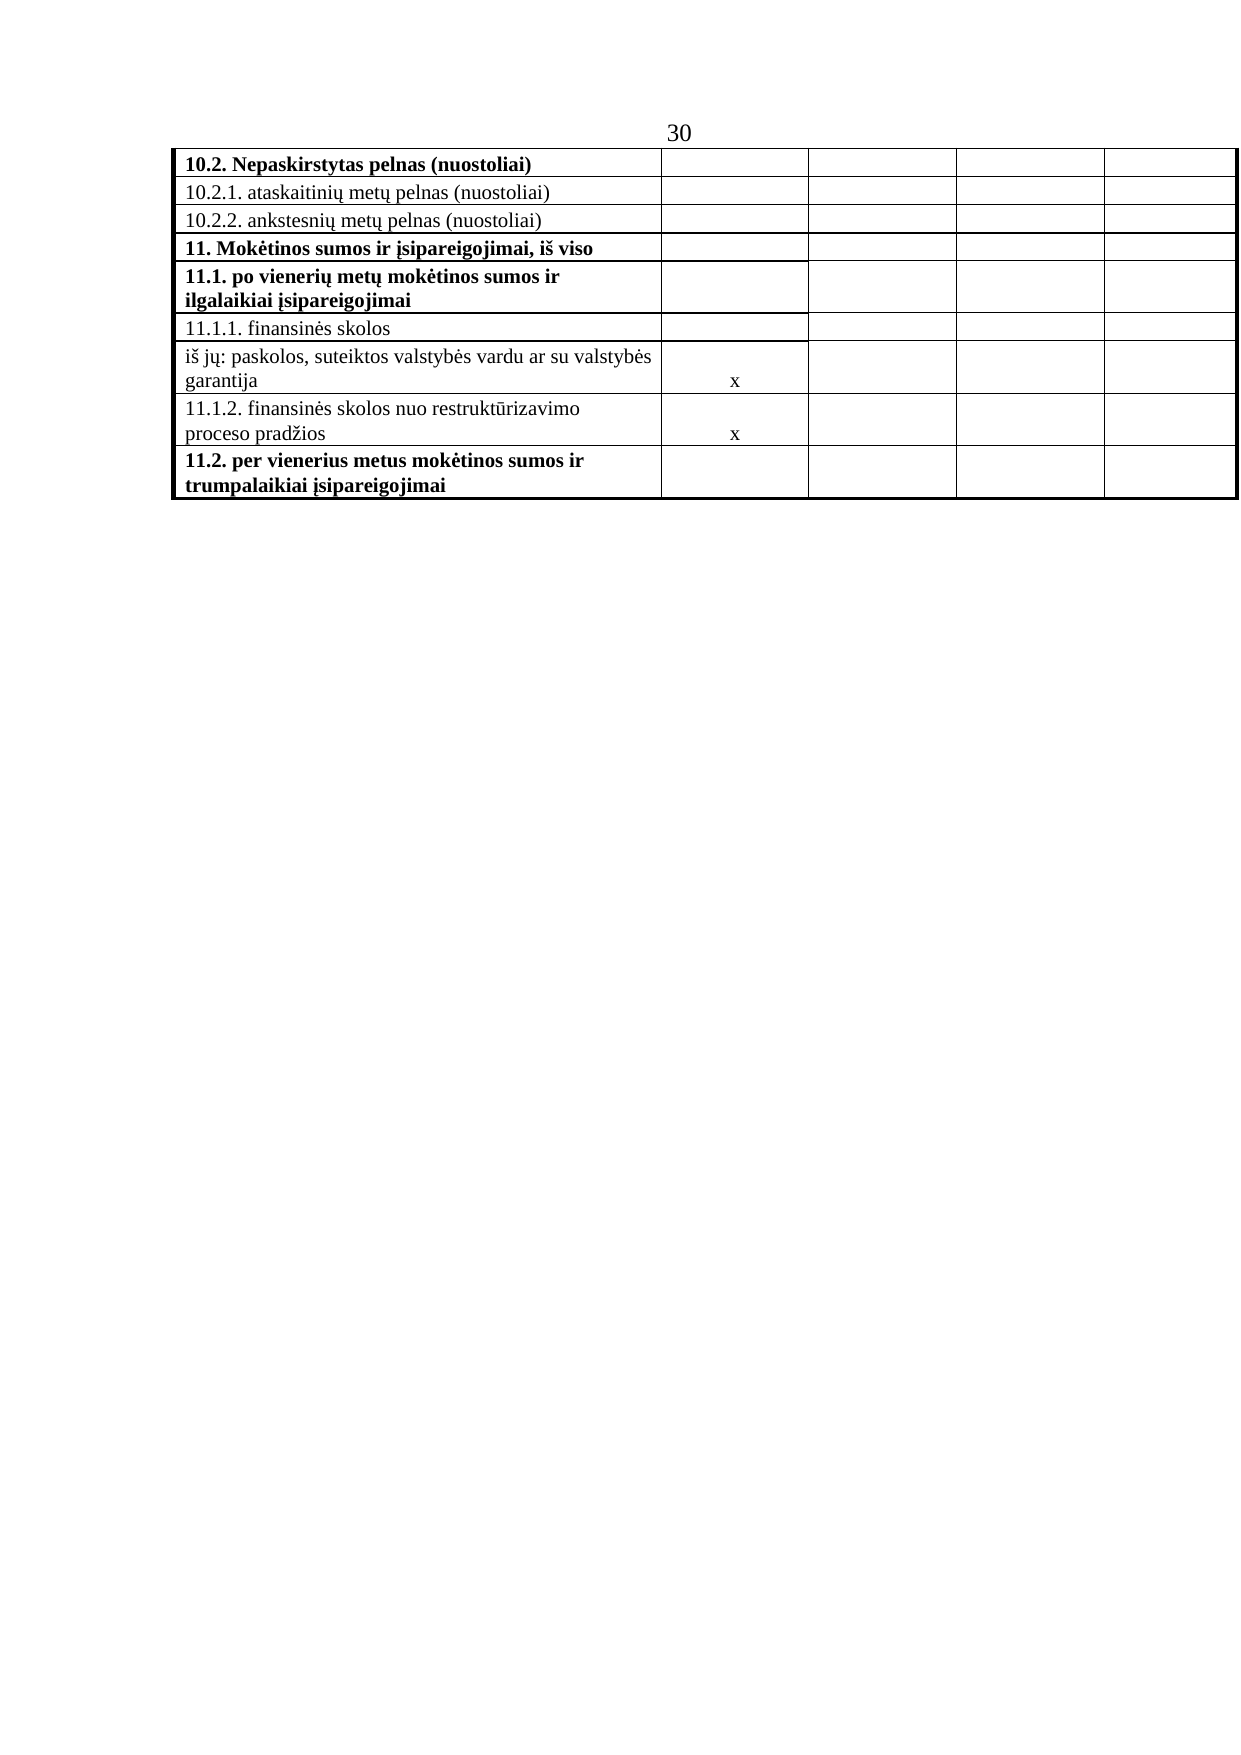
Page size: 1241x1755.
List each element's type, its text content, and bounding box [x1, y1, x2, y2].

table_cell [662, 205, 808, 232]
table_cell [809, 177, 956, 204]
table_cell [1105, 205, 1235, 232]
table_cell [809, 149, 956, 176]
table_cell [957, 149, 1104, 176]
table_cell [662, 314, 808, 340]
table_cell [1105, 341, 1235, 392]
table_cell [957, 261, 1104, 312]
table_cell x [662, 342, 808, 392]
table_cell [1105, 313, 1235, 340]
table_cell [1105, 261, 1235, 312]
table_cell [1105, 234, 1235, 260]
table_cell [1105, 446, 1235, 497]
table_cell x [662, 394, 808, 444]
table_cell [809, 341, 956, 392]
table_cell [809, 446, 956, 497]
table_cell [957, 177, 1104, 204]
table_cell 11. Mokėtinos sumos ir įsipareigojimai, iš viso [176, 234, 661, 260]
table_cell 10.2. Nepaskirstytas pelnas (nuostoliai) [176, 149, 661, 176]
table_cell [809, 234, 956, 260]
table_cell [809, 394, 956, 444]
table_cell 11.2. per vienerius metus mokėtinos sumos ir trumpalaikiai įsipareigojimai [176, 446, 661, 497]
table_cell [1105, 394, 1235, 444]
table_cell 10.2.1. ataskaitinių metų pelnas (nuostoliai) [176, 177, 661, 204]
table_cell [662, 177, 808, 204]
table_cell 10.2.2. ankstesnių metų pelnas (nuostoliai) [176, 205, 661, 232]
table_cell 11.1.1. finansinės skolos [176, 314, 661, 340]
table_cell [1105, 177, 1235, 204]
table_cell [957, 394, 1104, 444]
table_cell [957, 313, 1104, 340]
table_cell 11.1.2. finansinės skolos nuo restruktūrizavimo proceso pradžios [176, 394, 661, 444]
table_cell iš jų: paskolos, suteiktos valstybės vardu ar su valstybės garantija [176, 342, 661, 392]
table_cell [809, 313, 956, 340]
table_cell [957, 205, 1104, 232]
table_cell [957, 446, 1104, 497]
table_cell [957, 341, 1104, 392]
table_cell [662, 446, 808, 497]
table_cell [809, 205, 956, 232]
table_cell [1105, 149, 1235, 176]
table_cell [662, 262, 808, 312]
table_cell [957, 234, 1104, 260]
table_cell 11.1. po vienerių metų mokėtinos sumos ir ilgalaikiai įsipareigojimai [176, 262, 661, 312]
table_cell [809, 261, 956, 312]
table_cell [662, 234, 808, 260]
table_cell [662, 149, 808, 176]
